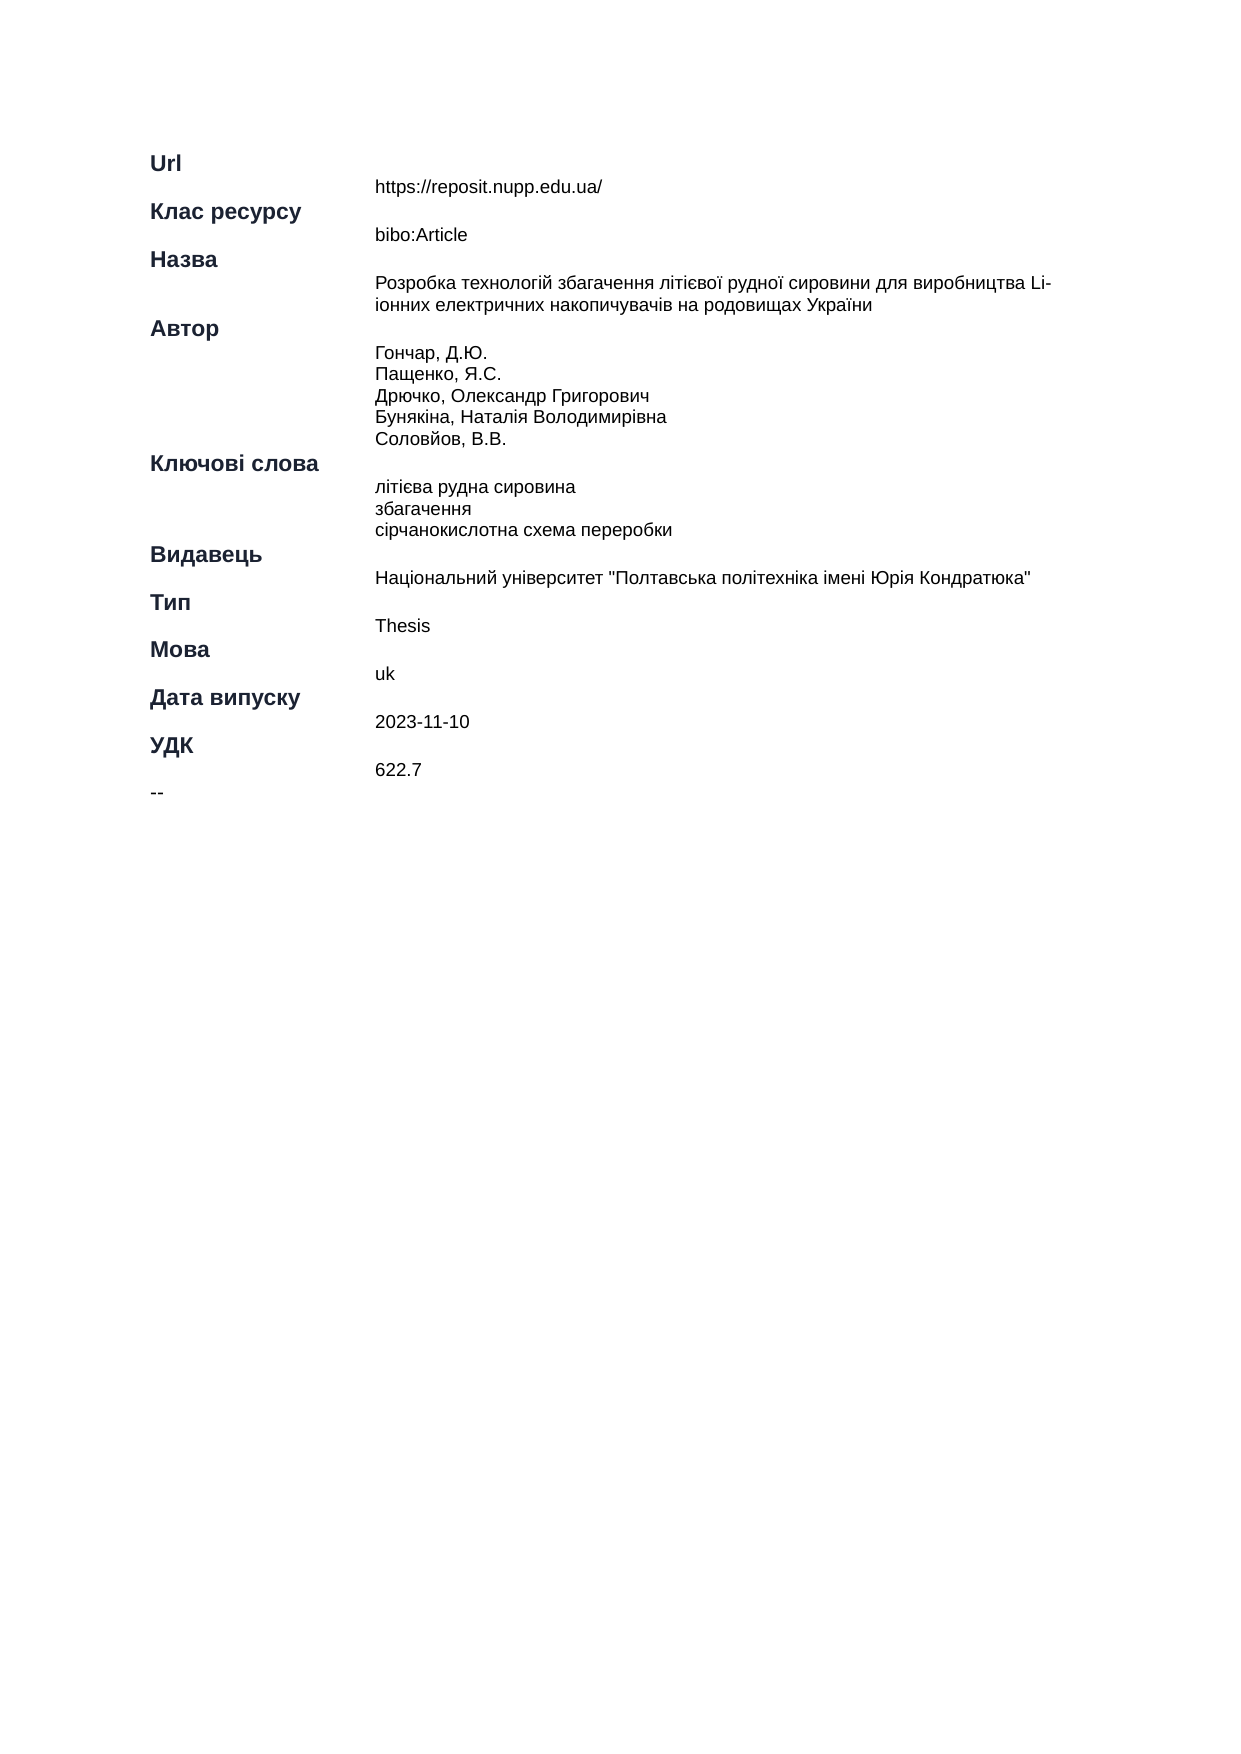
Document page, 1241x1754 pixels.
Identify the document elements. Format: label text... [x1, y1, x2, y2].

text Дрючко, Олександр Григорович [375, 385, 1090, 406]
text uk [375, 663, 1090, 684]
text Бунякіна, Наталія Володимирівна [375, 406, 1090, 428]
text Клас ресурсу [150, 198, 1090, 224]
text Url [150, 150, 1090, 176]
text Соловйов, В.В. [375, 428, 1090, 449]
text збагачення [375, 497, 1090, 519]
text Ключові слова [150, 449, 1090, 476]
text Дата випуску [150, 684, 1090, 711]
text Автор [150, 315, 1090, 342]
text сірчанокислотна схема переробки [375, 519, 1090, 541]
text Thesis [375, 615, 1090, 636]
text УДК [150, 732, 1090, 758]
text Розробка технологій збагачення літієвої рудної сировини для виробництва Li-іонних електричних накопичувачів на родовищах України [375, 272, 1090, 315]
text Видавець [150, 541, 1090, 567]
text 622.7 [375, 758, 1090, 780]
text Тип [150, 588, 1090, 615]
text https://reposit.nupp.edu.ua/ [375, 176, 1090, 198]
text bibo:Article [375, 224, 1090, 246]
text -- [150, 780, 1090, 804]
text Пащенко, Я.С. [375, 363, 1090, 385]
text Назва [150, 246, 1090, 272]
text 2023-11-10 [375, 711, 1090, 732]
text літієва рудна сировина [375, 476, 1090, 497]
text Національний університет "Полтавська політехніка імені Юрія Кондратюка" [375, 567, 1090, 588]
text Гончар, Д.Ю. [375, 342, 1090, 363]
text Мова [150, 636, 1090, 663]
